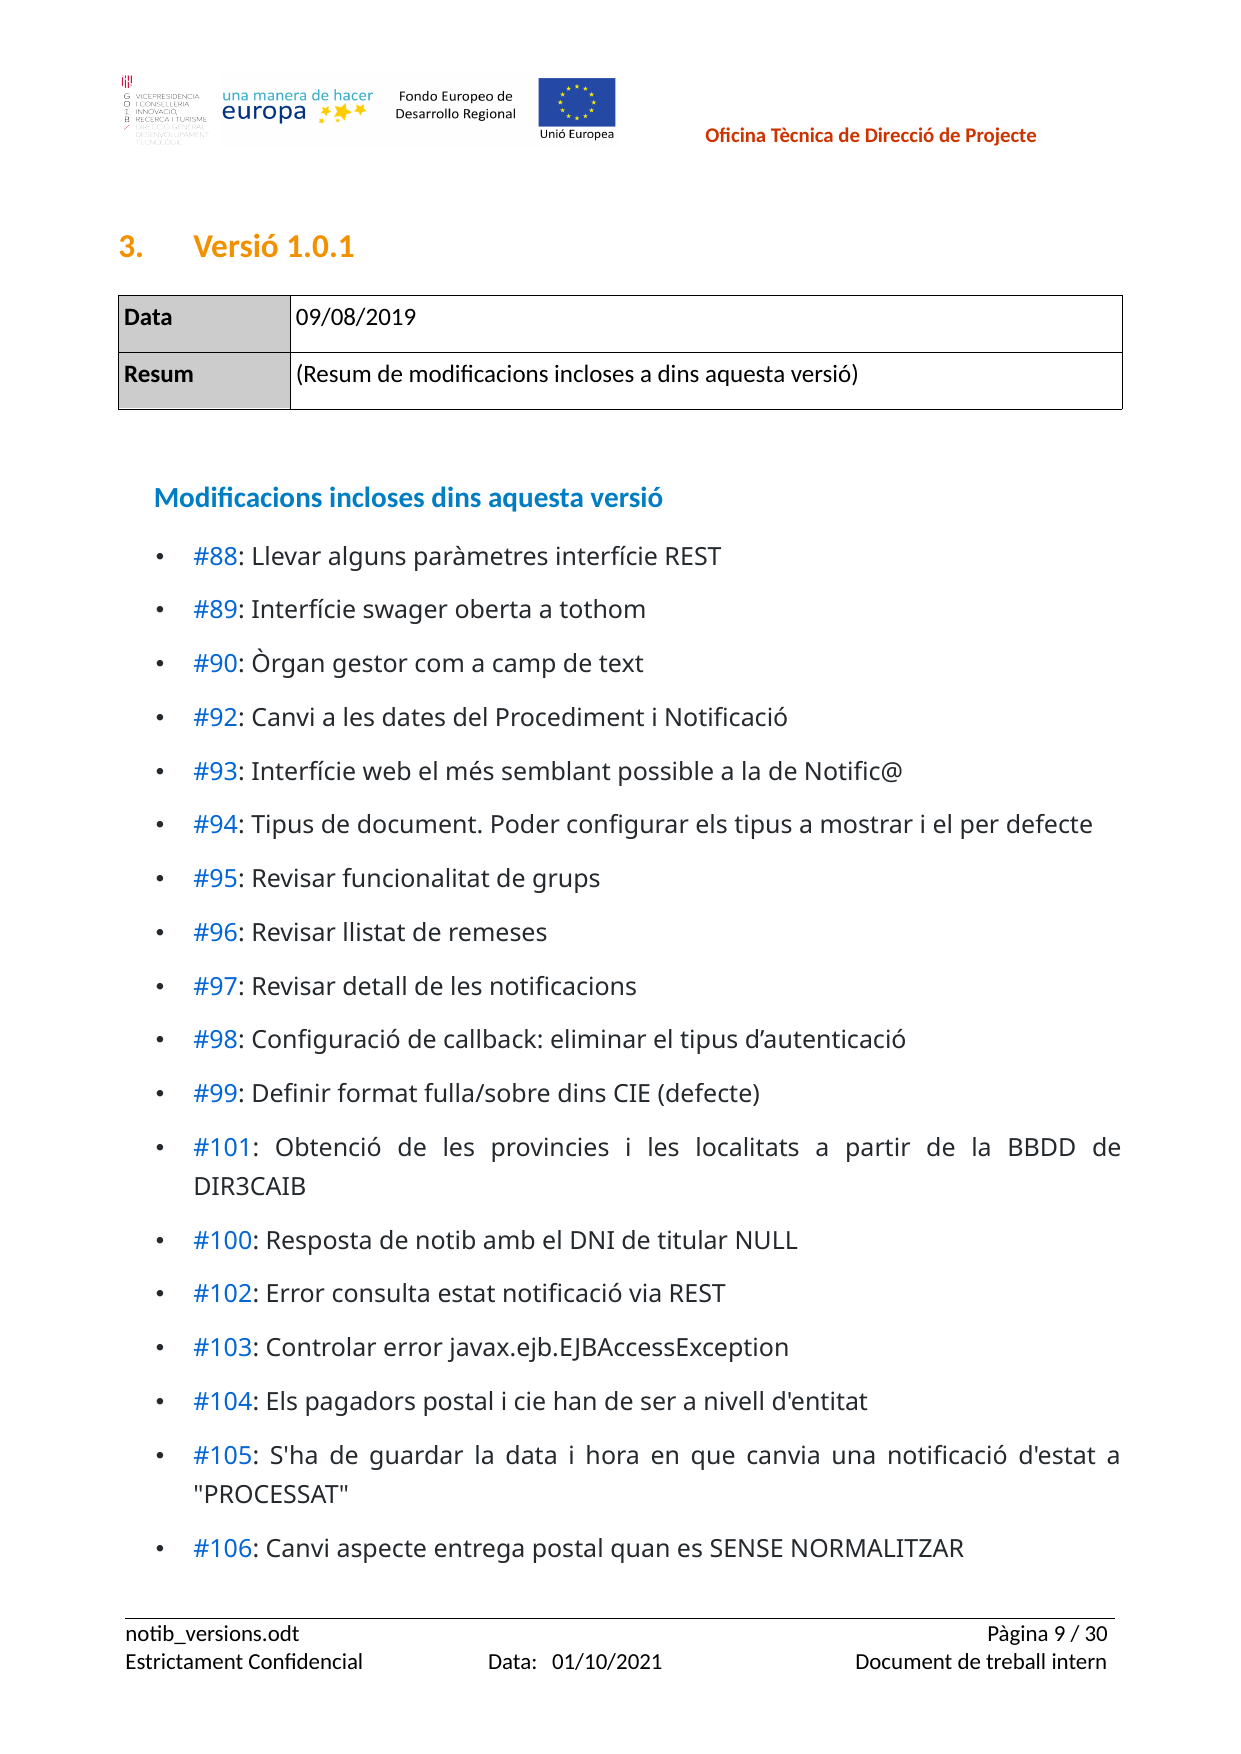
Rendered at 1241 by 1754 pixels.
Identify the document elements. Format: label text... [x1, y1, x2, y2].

list #101: Obtenció de les provincies i les localitats a partir de la BBDD de DIR3CAIB [156, 1129, 1122, 1203]
list #100: Resposta de notib amb el DNI de titular NULL [156, 1222, 1122, 1256]
list #94: Tipus de document. Poder configurar els tipus a mostrar i el per defecte [156, 807, 1122, 841]
picture [219, 73, 621, 147]
picture [118, 73, 213, 147]
table_cell (Resum de modificacions incloses a dins aquesta versió) [291, 353, 1122, 408]
list #89: Interfície swager oberta a tothom [156, 592, 1122, 626]
table_cell Resum [119, 353, 290, 408]
list #106: Canvi aspecte entrega postal quan es SENSE NORMALITZAR [156, 1530, 1122, 1564]
list #95: Revisar funcionalitat de grups [156, 861, 1122, 895]
list #98: Configuració de callback: eliminar el tipus d’autenticació [156, 1022, 1122, 1056]
list #99: Definir format fulla/sobre dins CIE (defecte) [156, 1076, 1122, 1110]
list #104: Els pagadors postal i cie han de ser a nivell d'entitat [156, 1383, 1122, 1418]
list #103: Controlar error javax.ejb.EJBAccessException [156, 1330, 1122, 1364]
list #92: Canvi a les dates del Procediment i Notificació [156, 699, 1122, 733]
subtitle Versió 1.0.1 [118, 225, 1122, 266]
list #102: Error consulta estat notificació via REST [156, 1276, 1122, 1310]
list #93: Interfície web el més semblant possible a la de Notific@ [156, 753, 1122, 787]
list #96: Revisar llistat de remeses [156, 914, 1122, 948]
list #88: Llevar alguns paràmetres interfície REST [156, 538, 1122, 572]
list #105: S'ha de guardar la data i hora en que canvia una notificació d'estat a "PROCESSAT" [156, 1437, 1122, 1511]
table_header 09/08/2019 [291, 296, 1122, 352]
list #90: Òrgan gestor com a camp de text [156, 646, 1122, 680]
table_header Data [119, 296, 290, 352]
list #97: Revisar detall de les notificacions [156, 968, 1122, 1002]
subtitle Modificacions incloses dins aquesta versió [153, 479, 1122, 514]
